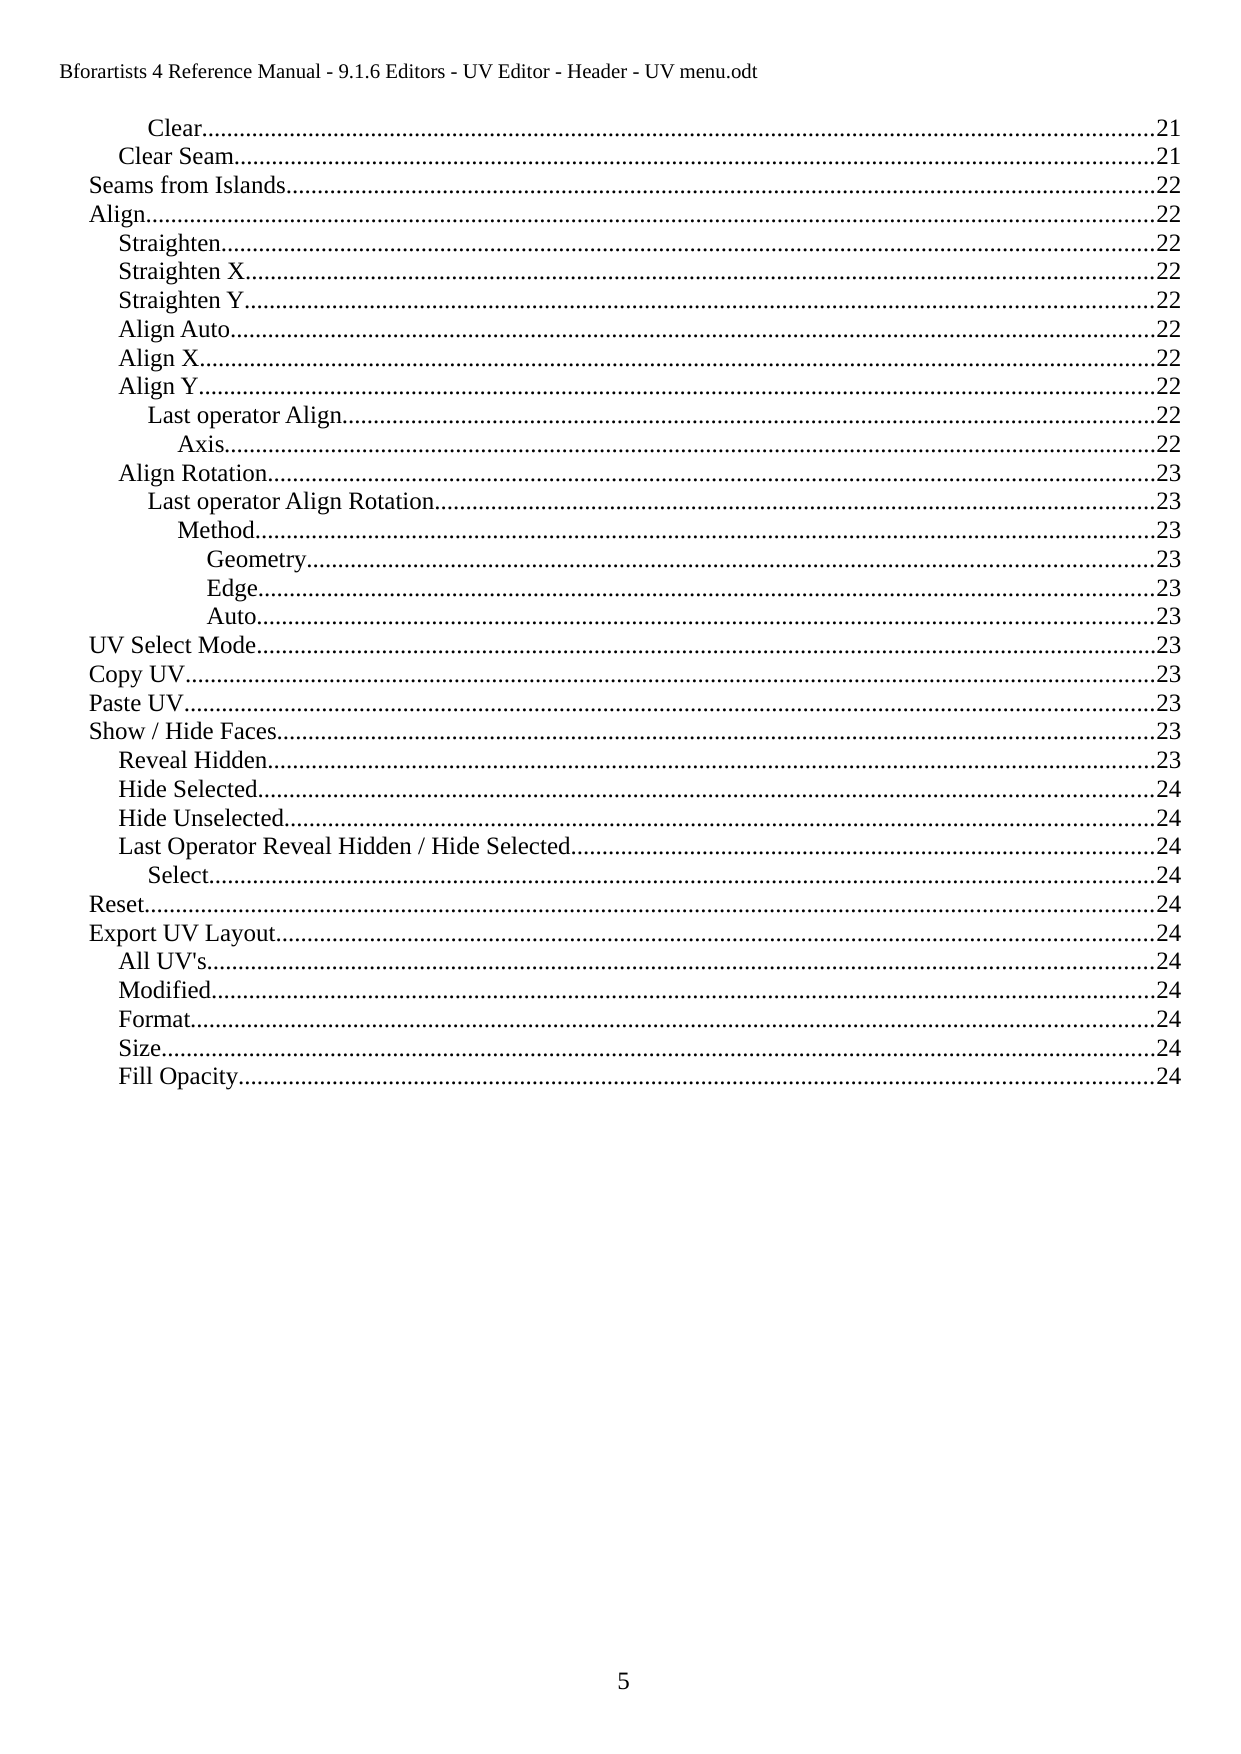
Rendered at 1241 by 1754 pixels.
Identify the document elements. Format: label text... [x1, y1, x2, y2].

text Geometry 23 [206, 544, 1181, 573]
text Align 22 [88, 199, 1181, 228]
text Clear 21 [147, 113, 1181, 141]
text Straighten Y 22 [118, 285, 1181, 314]
text Hide Unselected 24 [118, 803, 1181, 831]
text Last operator Align Rotation 23 [147, 486, 1181, 515]
text Select 24 [147, 860, 1181, 889]
text Modified 24 [118, 975, 1181, 1004]
text Reveal Hidden 23 [118, 745, 1181, 774]
text Method 23 [177, 515, 1181, 544]
text Size 24 [118, 1033, 1181, 1061]
text Reset 24 [88, 889, 1181, 918]
text Fill Opacity 24 [118, 1061, 1181, 1090]
text Straighten X 22 [118, 256, 1181, 285]
text Align X 22 [118, 343, 1181, 371]
text Copy UV 23 [88, 659, 1181, 688]
text Hide Selected 24 [118, 774, 1181, 803]
text Clear Seam 21 [118, 141, 1181, 170]
text All UV's 24 [118, 946, 1181, 975]
text Align Rotation 23 [118, 458, 1181, 486]
text Auto 23 [206, 601, 1181, 630]
text Edge 23 [206, 573, 1181, 601]
text UV Select Mode 23 [88, 630, 1181, 659]
text Last operator Align 22 [147, 400, 1181, 429]
text Align Y 22 [118, 371, 1181, 400]
text Format 24 [118, 1004, 1181, 1033]
text Export UV Layout 24 [88, 918, 1181, 946]
text Align Auto 22 [118, 314, 1181, 343]
text Straighten 22 [118, 228, 1181, 256]
text Show / Hide Faces 23 [88, 716, 1181, 745]
text Seams from Islands 22 [88, 170, 1181, 199]
text Axis 22 [177, 429, 1181, 458]
text Last Operator Reveal Hidden / Hide Selected 24 [118, 831, 1181, 860]
text Paste UV 23 [88, 688, 1181, 716]
